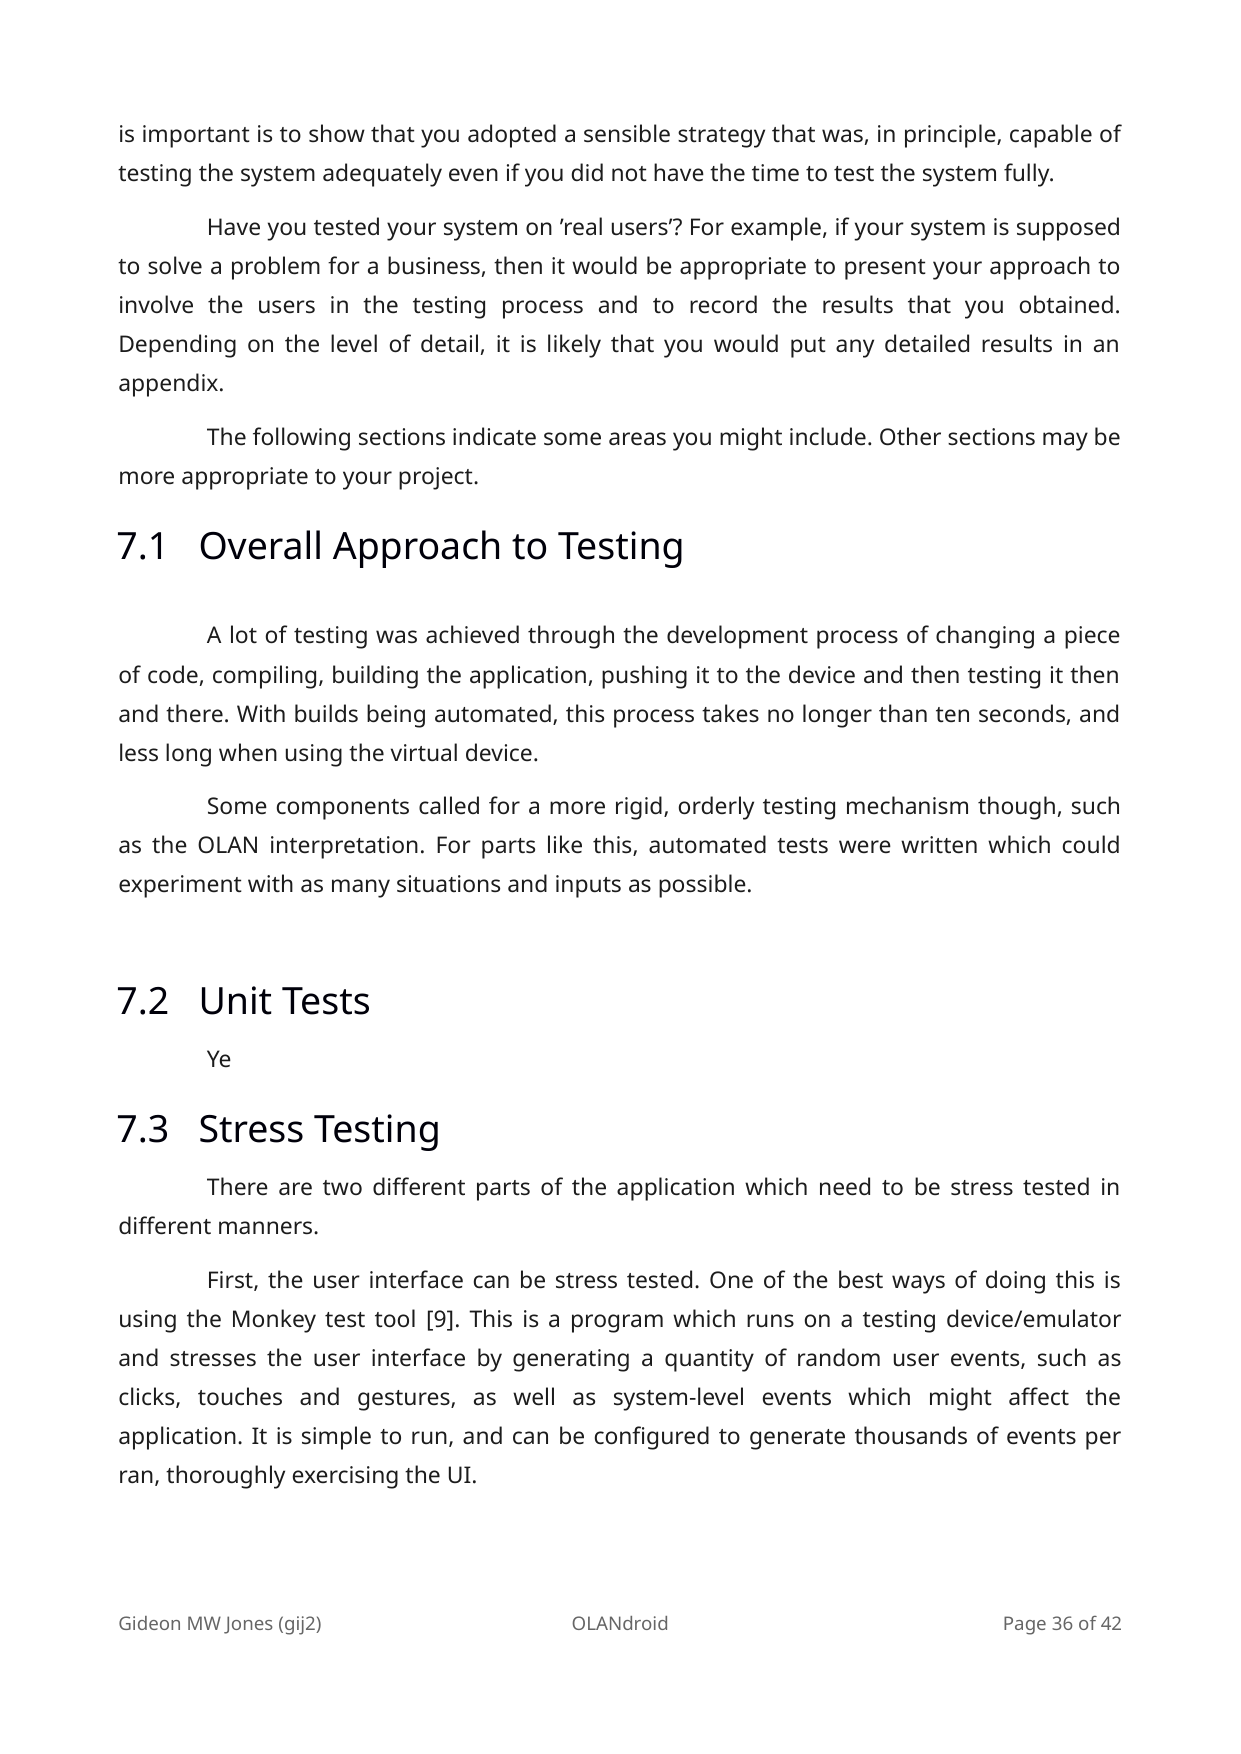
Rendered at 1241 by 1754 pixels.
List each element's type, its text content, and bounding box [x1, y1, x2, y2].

text A lot of testing was achieved through the development process of changing a piece of code, compiling, building the application, pushing it to the device and then testing it then and there. With builds being automated, this process takes no longer than ten seconds, and less long when using the virtual device. [118, 619, 1122, 768]
text is important is to show that you adopted a sensible strategy that was, in principle, capable of testing the system adequately even if you did not have the time to test the system fully. [118, 118, 1122, 188]
text Some components called for a more rigid, orderly testing mechanism though, such as the OLAN interpretation. For parts like this, automated tests were written which could experiment with as many situations and inputs as possible. [118, 790, 1122, 900]
text Ye [118, 1043, 1122, 1074]
text The following sections indicate some areas you might include. Other sections may be more appropriate to your project. [118, 421, 1122, 491]
subtitle Overall Approach to Testing [106, 519, 1122, 571]
subtitle Stress Testing [106, 1102, 1122, 1153]
subtitle Unit Tests [106, 974, 1122, 1025]
text There are two different parts of the application which need to be stress tested in different manners. [118, 1171, 1122, 1241]
text First, the user interface can be stress tested. One of the best ways of doing this is using the Monkey test tool [9]. This is a program which runs on a testing device/emulator and stresses the user interface by generating a quantity of random user events, such as clicks, touches and gestures, as well as system-level events which might affect the application. It is simple to run, and can be configured to generate thousands of events per ran, thoroughly exercising the UI. [118, 1264, 1122, 1490]
text Have you tested your system on ’real users’? For example, if your system is supposed to solve a problem for a business, then it would be appropriate to present your approach to involve the users in the testing process and to record the results that you obtained. Depending on the level of detail, it is likely that you would put any detailed results in an appendix. [118, 211, 1122, 398]
